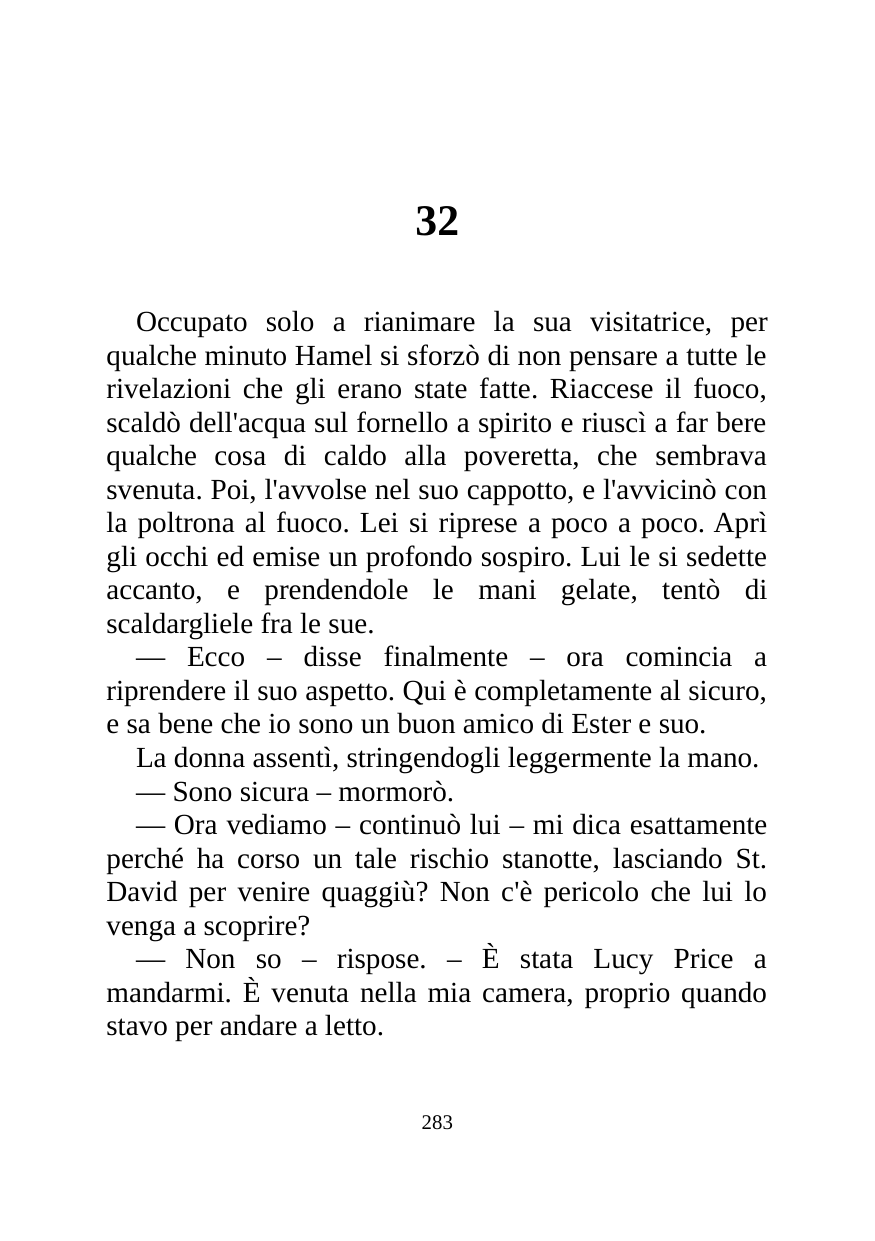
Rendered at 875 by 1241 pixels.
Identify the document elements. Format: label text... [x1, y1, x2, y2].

text — Ecco – disse finalmente – ora comincia a riprendere il suo aspetto. Qui è completamente al sicuro, e sa bene che io sono un buon amico di Ester e suo. [106, 639, 768, 740]
text La donna assentì, stringendogli leggermente la mano. [106, 740, 768, 774]
text — Non so – rispose. – È stata Lucy Price a mandarmi. È venuta nella mia camera, proprio quando stavo per andare a letto. [106, 941, 768, 1042]
text Occupato solo a rianimare la sua visitatrice, per qualche minuto Hamel si sforzò di non pensare a tutte le rivelazioni che gli erano state fatte. Riaccese il fuoco, scaldò dell'acqua sul fornello a spirito e riuscì a far bere qualche cosa di caldo alla poveretta, che sembrava svenuta. Poi, l'avvolse nel suo cappotto, e l'avvicinò con la poltrona al fuoco. Lei si riprese a poco a poco. Aprì gli occhi ed emise un profondo sospiro. Lui le si sedette accanto, e prendendole le mani gelate, tentò di scaldargliele fra le sue. [106, 304, 768, 639]
subtitle 32 [106, 195, 768, 245]
text — Sono sicura – mormorò. [106, 774, 768, 807]
text — Ora vediamo – continuò lui – mi dica esattamente perché ha corso un tale rischio stanotte, lasciando St. David per venire quaggiù? Non c'è pericolo che lui lo venga a scoprire? [106, 807, 768, 941]
